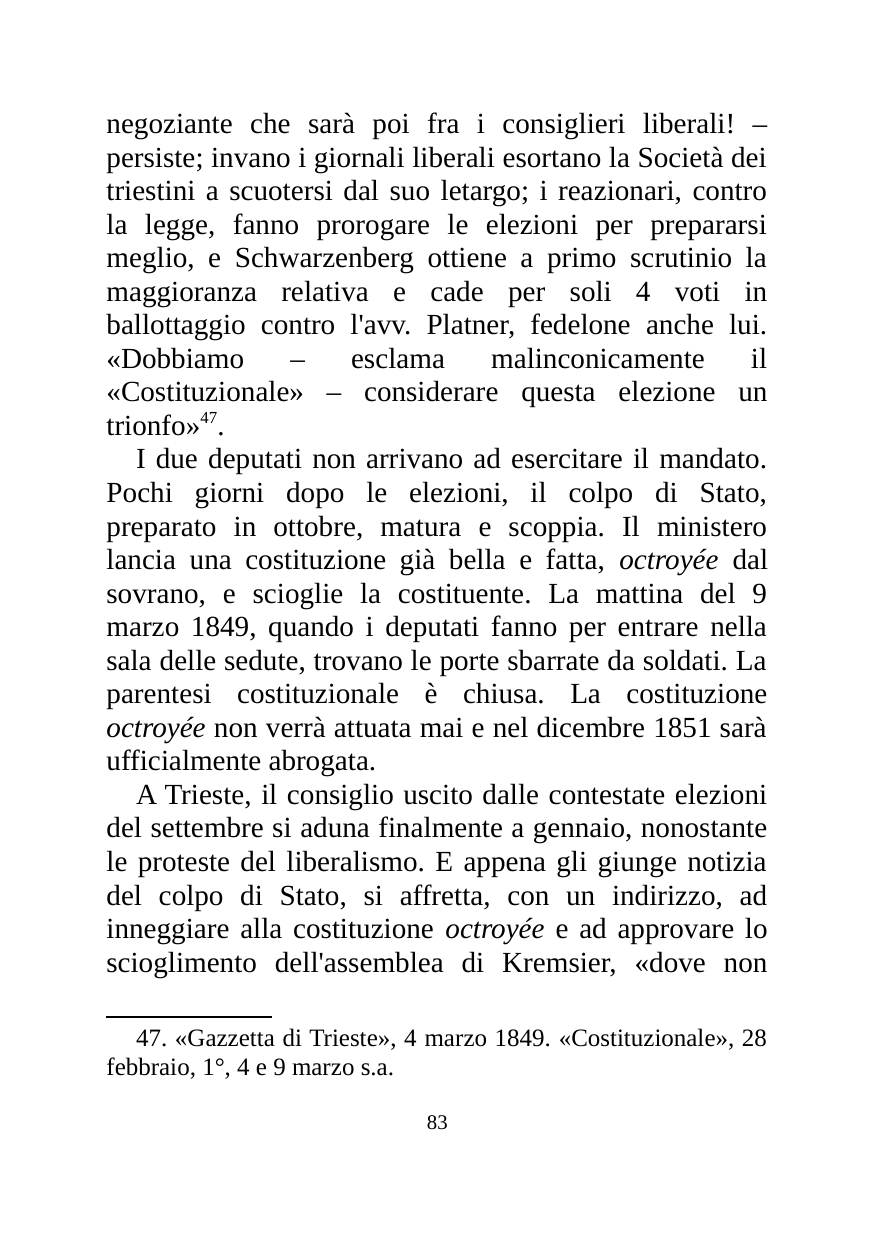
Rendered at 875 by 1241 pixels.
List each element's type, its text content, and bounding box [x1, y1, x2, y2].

text . «Gazzetta di Trieste», 4 marzo 1849. «Costituzionale», 28 febbraio, 1°, 4 e 9 marzo s.a. [106, 1023, 768, 1080]
text I due deputati non arrivano ad esercitare il mandato. Pochi giorni dopo le elezioni, il colpo di Stato, preparato in ottobre, matura e scoppia. Il ministero lancia una costituzione già bella e fatta, octroyée dal sovrano, e scioglie la costituente. La mattina del 9 marzo 1849, quando i deputati fanno per entrare nella sala delle sedute, trovano le porte sbarrate da soldati. La parentesi costituzionale è chiusa. La costituzione octroyée non verrà attuata mai e nel dicembre 1851 sarà ufficialmente abrogata. [106, 442, 768, 777]
text A Trieste, il consiglio uscito dalle contestate elezioni del settembre si aduna finalmente a gennaio, nonostante le proteste del liberalismo. E appena gli giunge notizia del colpo di Stato, si affretta, con un indirizzo, ad inneggiare alla costituzione octroyée e ad approvare lo scioglimento dell'assemblea di Kremsier, «dove non [106, 777, 768, 978]
text negoziante che sarà poi fra i consiglieri liberali! – persiste; invano i giornali liberali esortano la Società dei triestini a scuotersi dal suo letargo; i reazionari, contro la legge, fanno prorogare le elezioni per prepararsi meglio, e Schwarzenberg ottiene a primo scrutinio la maggioranza relativa e cade per soli 4 voti in ballottaggio contro l'avv. Platner, fedelone anche lui. «Dobbiamo – esclama malinconicamente il «Costituzionale» – considerare questa elezione un trionfo». [106, 106, 768, 442]
